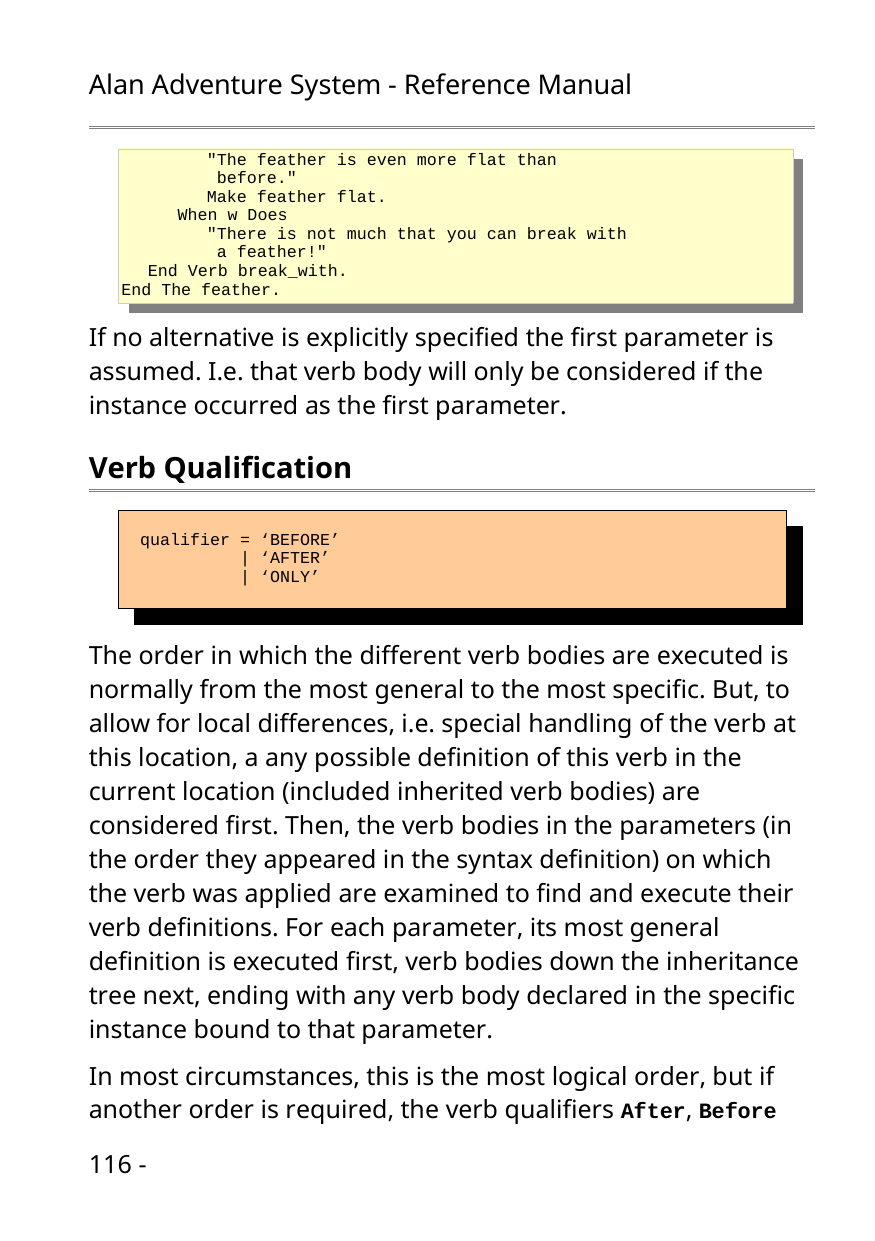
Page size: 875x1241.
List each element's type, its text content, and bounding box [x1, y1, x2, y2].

text The order in which the different verb bodies are executed is normally from the most general to the most specific. But, to allow for local differences, i.e. special handling of the verb at this location, a any possible definition of this verb in the current location (included inherited verb bodies) are considered first. Then, the verb bodies in the parameters (in the order they appeared in the syntax definition) on which the verb was applied are examined to find and execute their verb definitions. For each parameter, its most general definition is executed first, verb bodies down the inheritance tree next, ending with any verb body declared in the specific instance bound to that parameter. [88, 638, 815, 1046]
text In most circumstances, this is the most logical order, but if another order is re­quired, the verb qualifiers After, Before [88, 1058, 815, 1126]
text If no alternative is explicitly specified the first parameter is assumed. I.e. that verb body will only be considered if the instance occurred as the first parameter. [88, 320, 815, 422]
text qualifier = ‘BEFORE’ | ‘AFTER’ | ‘ONLY’ [119, 511, 786, 608]
subtitle Verb Qualification [88, 447, 815, 491]
text "The feather is even more flat than before." Make feather flat. When w Does "There is not much that you can break with a feather!" End Verb break_with. End The feather. [119, 150, 793, 303]
